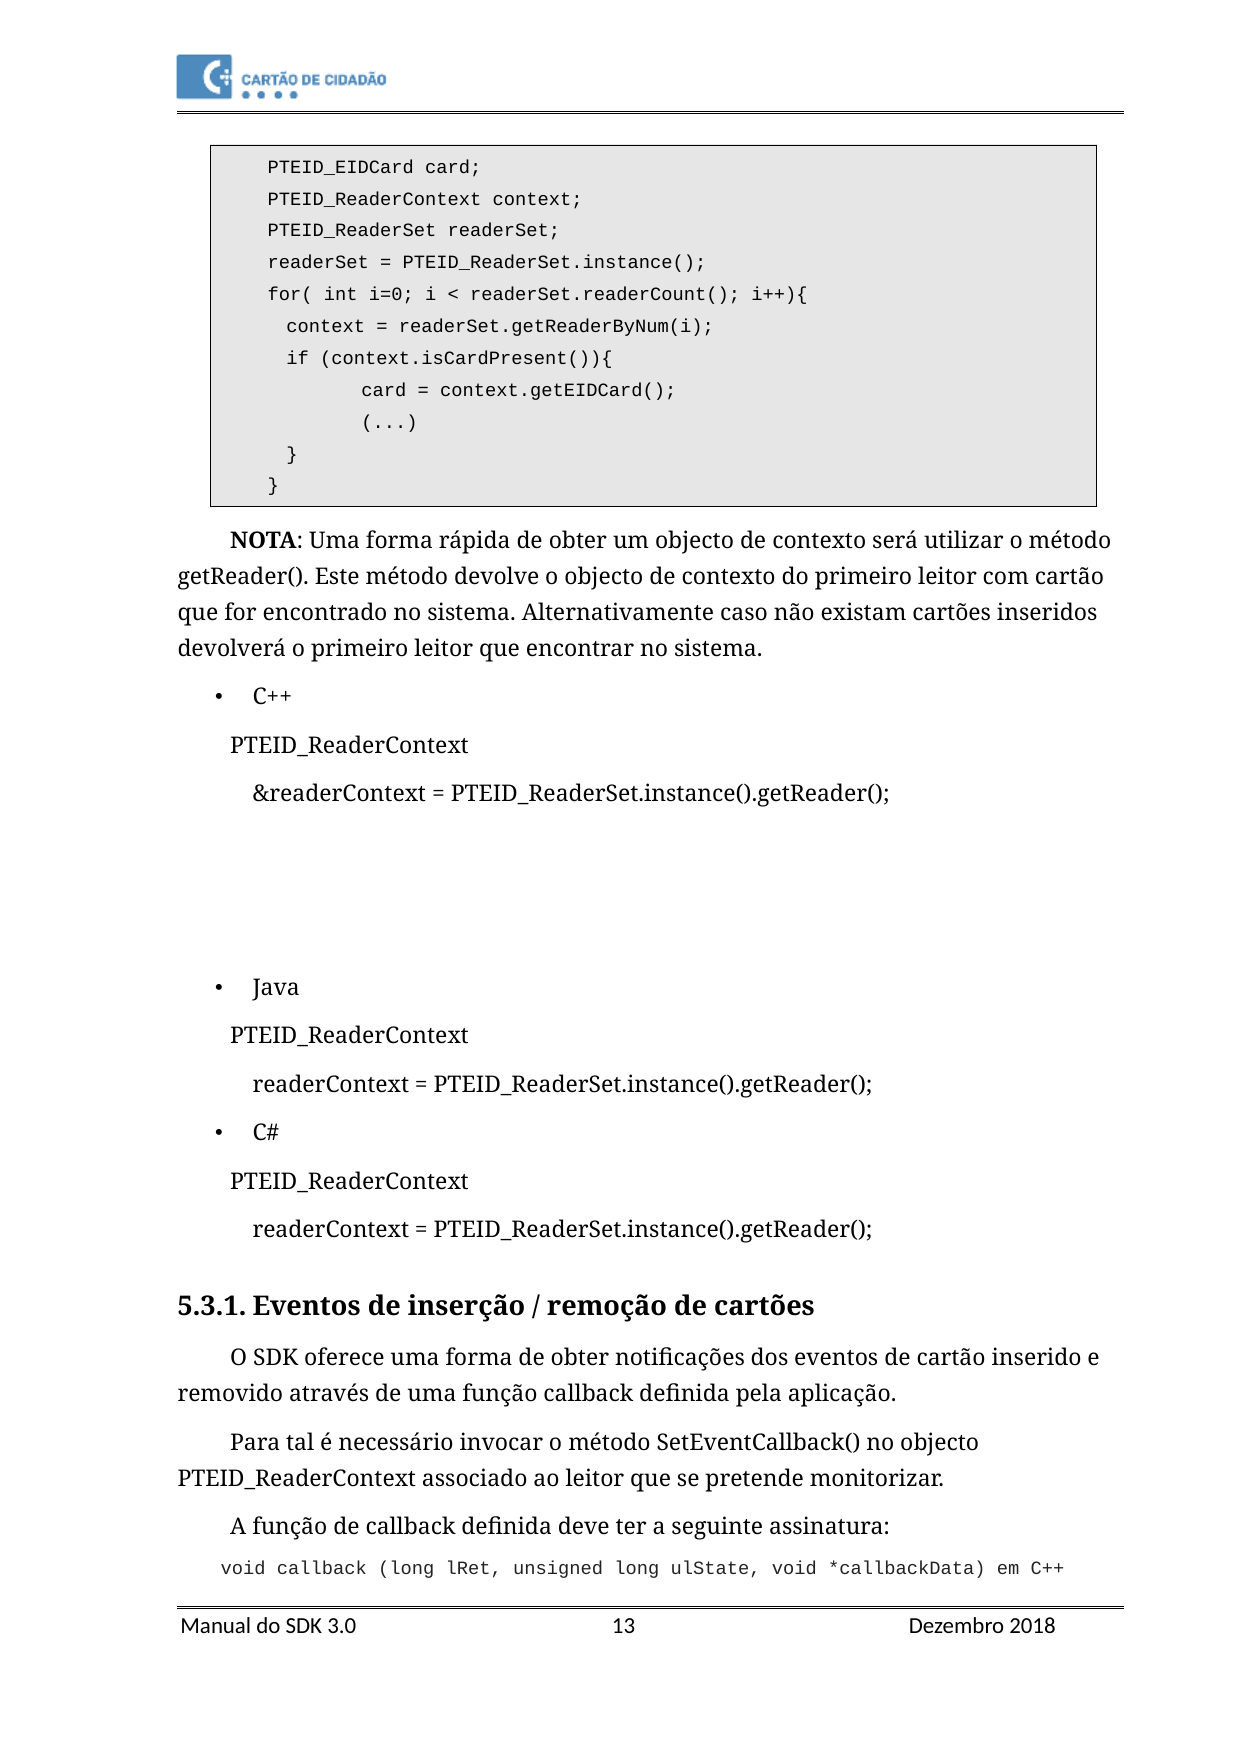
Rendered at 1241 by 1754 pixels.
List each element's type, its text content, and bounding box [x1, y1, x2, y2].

list C# [215, 1116, 1124, 1147]
text readerContext = PTEID_ReaderSet.instance().getReader(); [177, 1213, 1124, 1244]
list Java [215, 971, 1124, 1002]
text readerContext = PTEID_ReaderSet.instance().getReader(); [177, 1068, 1124, 1099]
list C++ [215, 680, 1124, 711]
text readerSet = PTEID_ReaderSet.instance(); [211, 253, 1096, 274]
text PTEID_EIDCard card; [211, 157, 1096, 179]
text PTEID_ReaderSet readerSet; [211, 221, 1096, 242]
subtitle Eventos de inserção / remoção de cartões [177, 1286, 1124, 1323]
text card = context.getEIDCard(); [211, 381, 1096, 402]
text void callback (long lRet, unsigned long ulState, void *callbackData) em C++ [177, 1558, 1124, 1580]
text &readerContext = PTEID_ReaderSet.instance().getReader(); [177, 777, 1124, 808]
text PTEID_ReaderContext [177, 1019, 1124, 1051]
text for( int i=0; i < readerSet.readerCount(); i++){ [211, 285, 1096, 306]
text Para tal é necessário invocar o método SetEventCallback() no objecto PTEID_ReaderContext associado ao leitor que se pretende monitorizar. [177, 1426, 1124, 1493]
text A função de callback definida deve ter a seguinte assinatura: [177, 1510, 1124, 1541]
text PTEID_ReaderContext [177, 729, 1124, 760]
text NOTA: Uma forma rápida de obter um objecto de contexto será utilizar o método getReader(). Este método devolve o objecto de contexto do primeiro leitor com cartão que for encontrado no sistema. Alternativamente caso não existam cartões inseridos devolverá o primeiro leitor que encontrar no sistema. [177, 148, 1124, 663]
text context = readerSet.getReaderByNum(i); [211, 317, 1096, 338]
text PTEID_ReaderContext [177, 1164, 1124, 1196]
picture [174, 49, 428, 106]
text O SDK oferece uma forma de obter notificações dos eventos de cartão inserido e removido através de uma função callback definida pela aplicação. [177, 1341, 1124, 1408]
text PTEID_ReaderContext context; [211, 189, 1096, 211]
text } [211, 476, 1096, 497]
text (...) [211, 412, 1096, 434]
text if (context.isCardPresent()){ [211, 349, 1096, 370]
text } [211, 444, 1096, 466]
